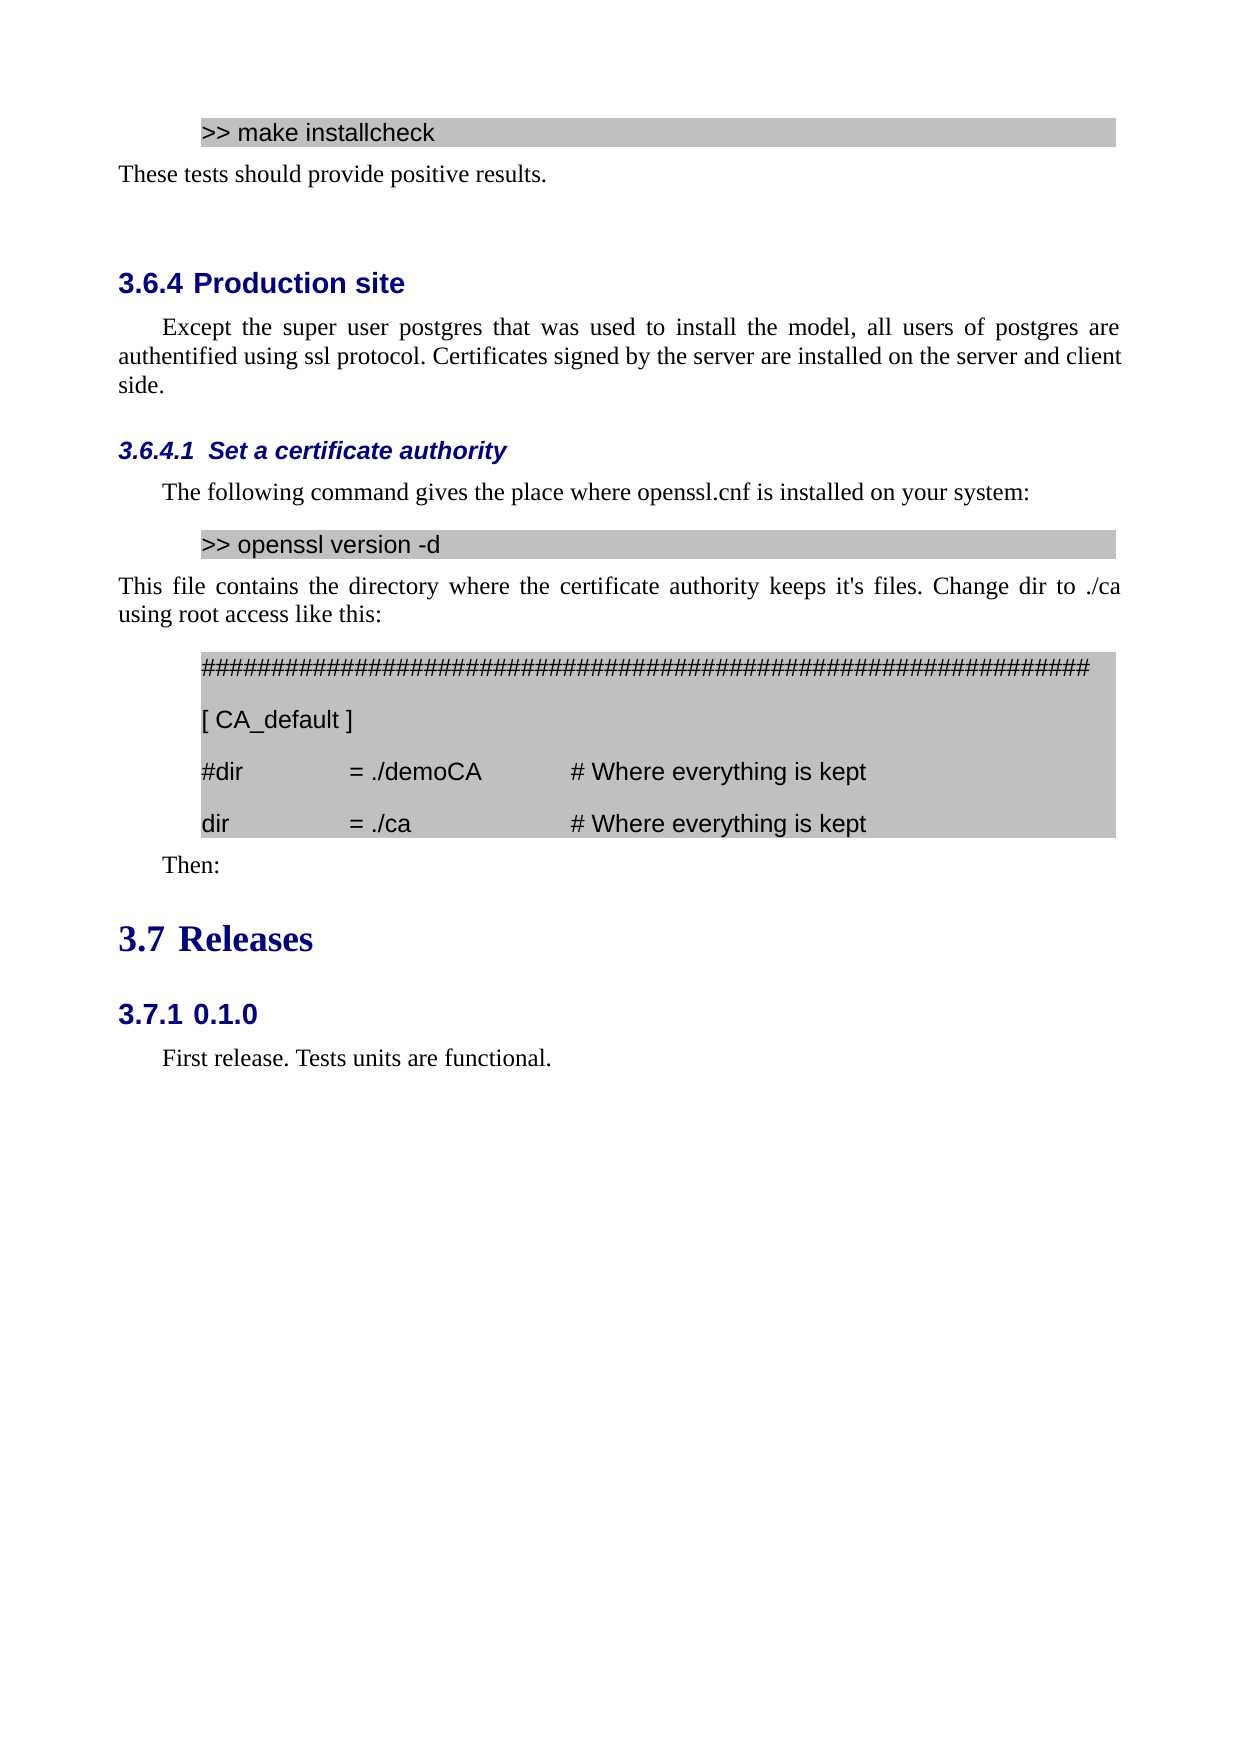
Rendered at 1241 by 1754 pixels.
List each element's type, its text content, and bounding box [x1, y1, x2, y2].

text dir = ./ca # Where everything is kept [201, 809, 1116, 838]
text Except the super user postgres that was used to install the model, all users of postgres are authentified using ssl protocol. Certificates signed by the server are installed on the server and client side. [118, 312, 1122, 398]
text #dir = ./demoCA # Where everything is kept [201, 757, 1116, 786]
subtitle Set a certificate authority [118, 436, 1122, 465]
text ################################################################ [201, 652, 1116, 681]
subtitle Releases [118, 916, 1122, 959]
text This file contains the directory where the certificate authority keeps it's files. Change dir to ./ca using root access like this: [118, 571, 1122, 628]
text >> make installcheck [201, 118, 1116, 147]
text >> openssl version -d [201, 530, 1116, 559]
text These tests should provide positive results. [118, 159, 1122, 187]
subtitle Production site [118, 266, 1122, 300]
text First release. Tests units are functional. [118, 1043, 1122, 1072]
text The following command gives the place where openssl.cnf is installed on your system: [118, 477, 1122, 506]
text Then: [118, 850, 1122, 879]
subtitle 0.1.0 [118, 997, 1122, 1030]
text [ CA_default ] [201, 705, 1116, 733]
